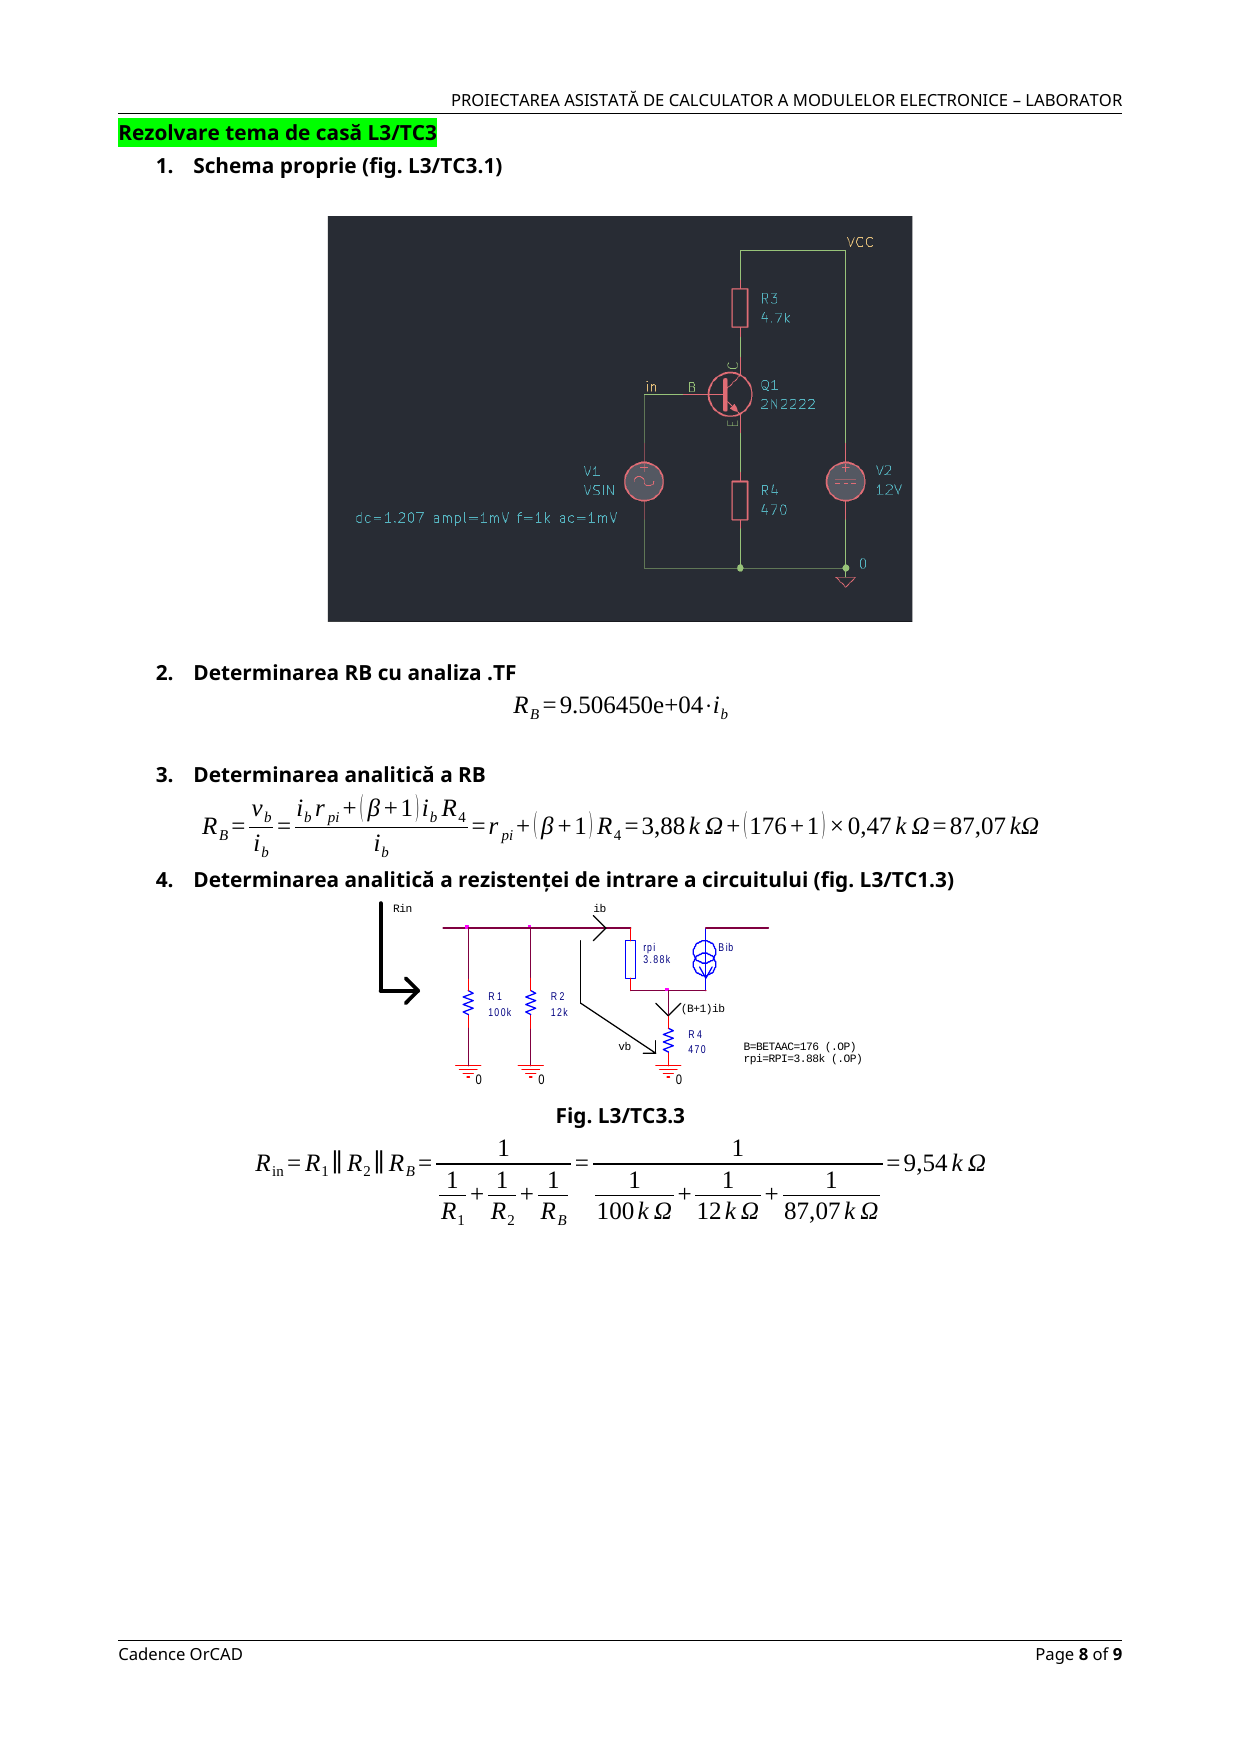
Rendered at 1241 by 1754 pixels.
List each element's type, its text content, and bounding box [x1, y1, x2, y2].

text Fig. L3/TC3.3 [118, 1102, 1122, 1130]
list Determinarea analitică a rezistenței de intrare a circuitului (fig. L3/TC1.3) [156, 866, 1122, 894]
list Determinarea analitică a RB [156, 760, 1122, 788]
picture [327, 216, 913, 622]
text Rezolvare tema de casă L3/TC3 [118, 118, 1122, 147]
list Schema proprie (fig. L3/TC3.1) [156, 151, 1122, 179]
list Determinarea RB cu analiza .TF [156, 658, 1122, 687]
